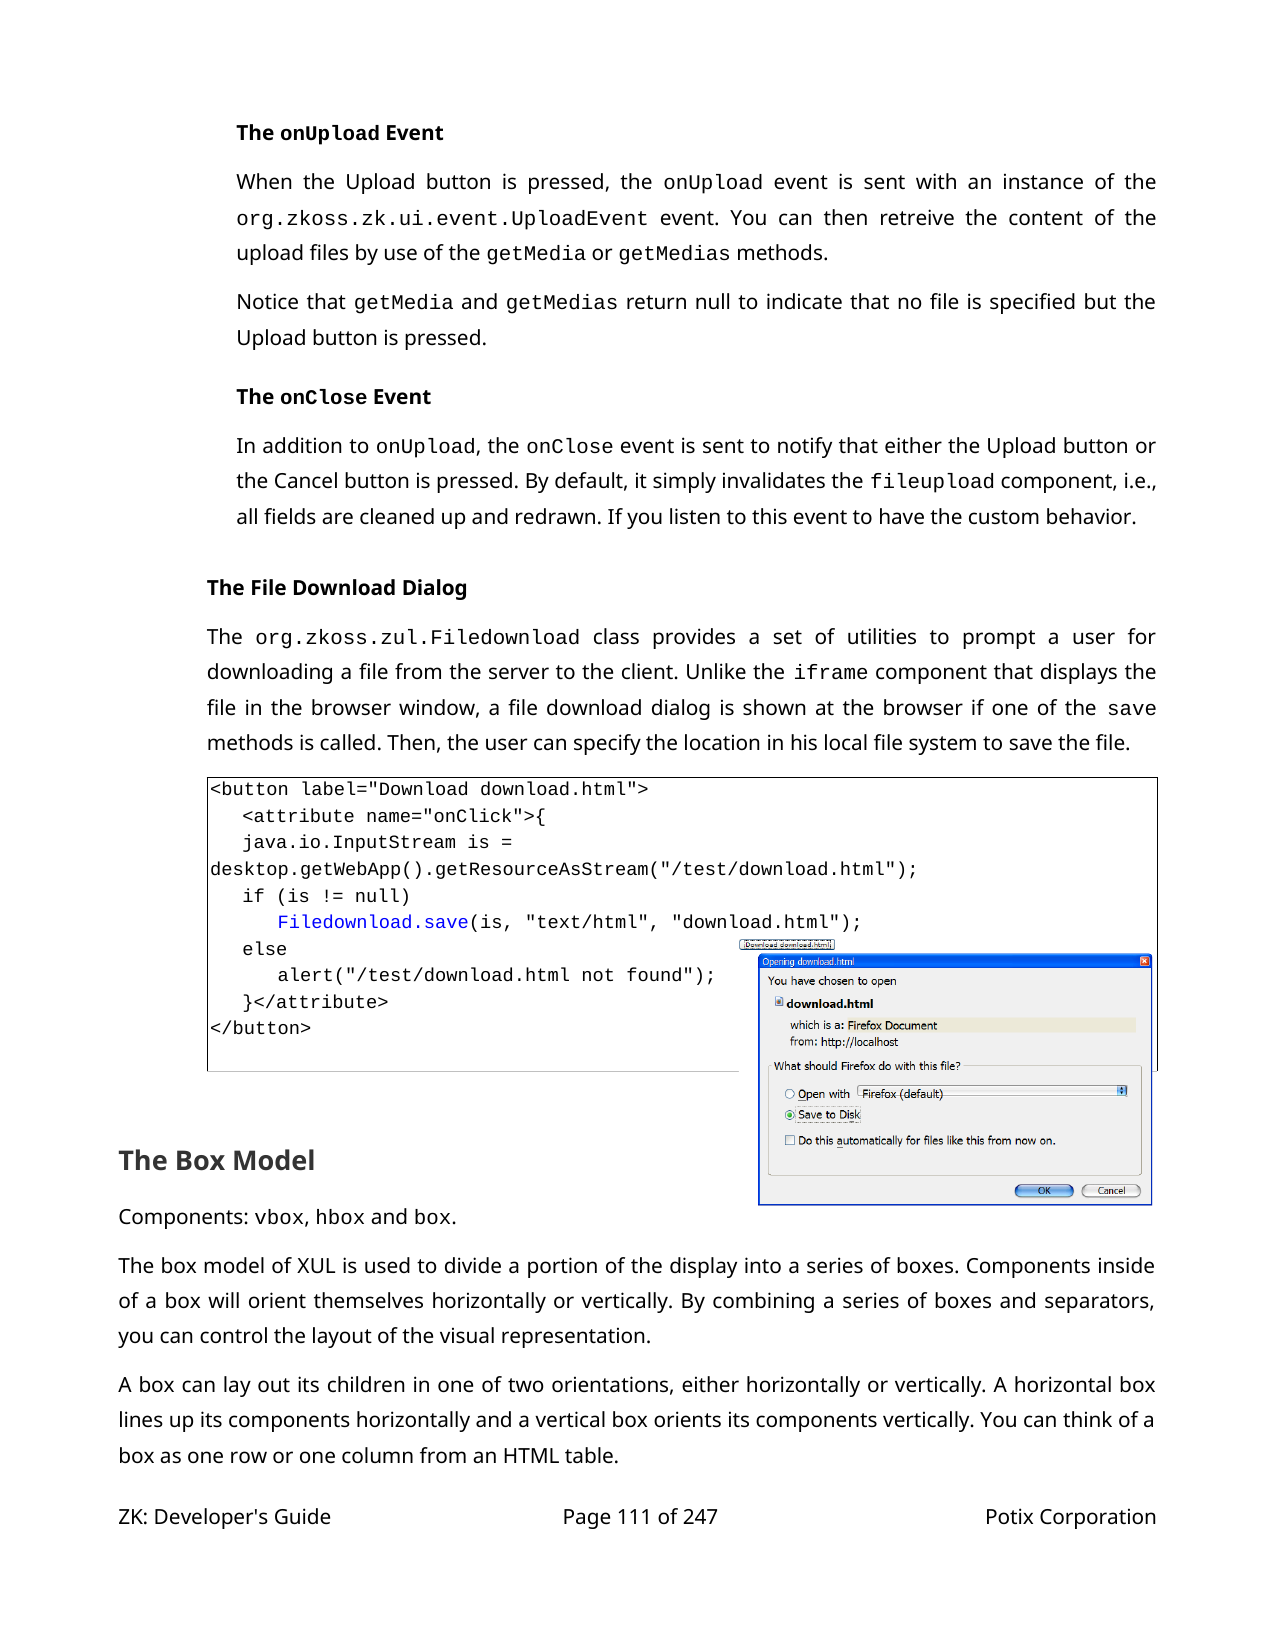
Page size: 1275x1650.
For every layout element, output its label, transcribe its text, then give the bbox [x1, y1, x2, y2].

picture [738, 938, 1153, 1206]
subtitle The onClose Event [236, 382, 1157, 411]
text Notice that getMedia and getMedias return null to indicate that no file is specified but the Upload button is pressed. [236, 287, 1157, 351]
text A box can lay out its children in one of two orientations, either horizontally or vertically. A horizontal box lines up its components horizontally and a vertical box orients its components vertically. You can think of a box as one row or one column from an HTML table. [118, 1370, 1157, 1469]
text Components: vbox, hbox and box. [118, 1202, 1157, 1231]
text In addition to onUpload, the onClose event is sent to notify that either the Upload button or the Cancel button is pressed. By default, it simply invalidates the fileupload component, i.e., all fields are cleaned up and redrawn. If you listen to this event to have the custom behavior. [236, 431, 1157, 530]
text The box model of XUL is used to divide a portion of the display into a series of boxes. Components inside of a box will orient themselves horizontally or vertically. By combining a series of boxes and separators, you can control the layout of the visual representation. [118, 1251, 1157, 1350]
subtitle The File Download Dialog [207, 573, 1157, 601]
text <button label="Download download.html"> <attribute name="onClick">{ java.io.InputStream is = desktop.getWebApp().getResourceAsStream("/test/download.html"); if (is != null) Filedownload.save(is, "text/html", "download.html"); else alert("/test/download.html not found"); }</attribute> </button> [208, 778, 1157, 1041]
text The org.zkoss.zul.Filedownload class provides a set of utilities to prompt a user for downloading a file from the server to the client. Unlike the iframe component that displays the file in the browser window, a file download dialog is shown at the browser if one of the save methods is called. Then, the user can specify the location in his local file system to save the file. [207, 622, 1157, 757]
subtitle The Box Model [118, 1142, 738, 1178]
text When the Upload button is pressed, the onUpload event is sent with an instance of the org.zkoss.zk.ui.event.UploadEvent event. You can then retreive the content of the upload files by use of the getMedia or getMedias methods. [236, 167, 1157, 267]
subtitle The onUpload Event [236, 118, 1157, 147]
